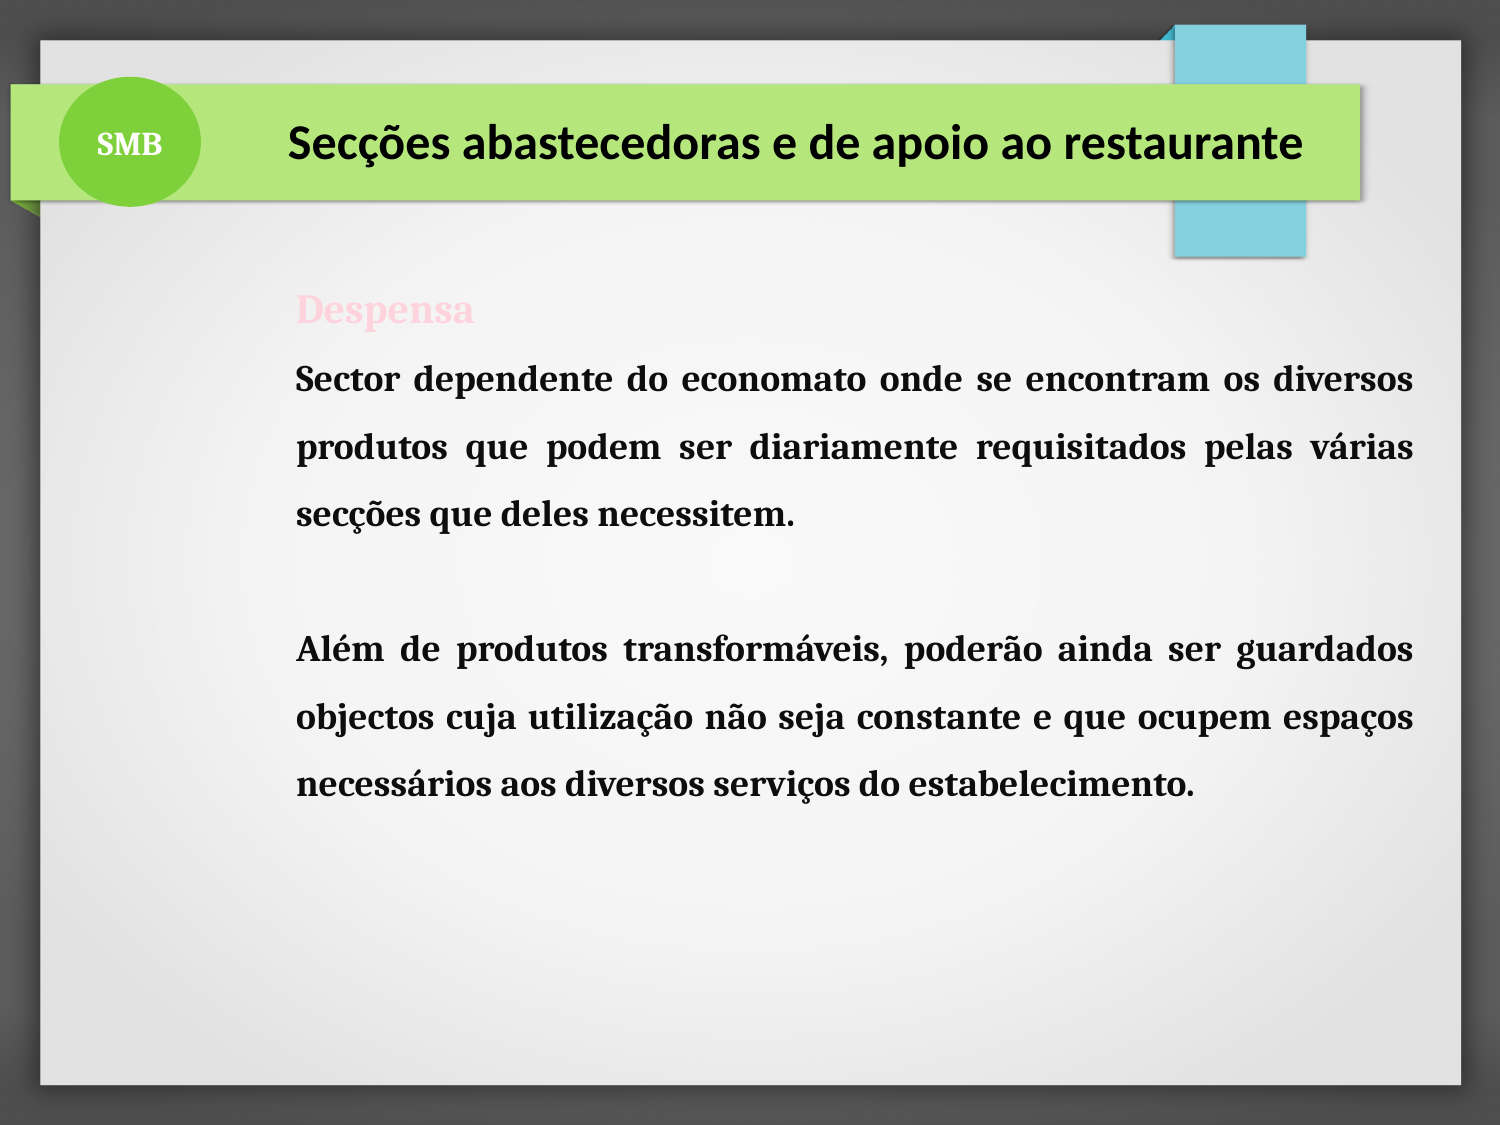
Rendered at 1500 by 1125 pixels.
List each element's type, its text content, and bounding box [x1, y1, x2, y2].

text_box Despensa Sector dependente do economato onde se encontram os diversos produtos que podem ser diariamente requisitados pelas várias secções que deles necessitem. Além de produtos transformáveis, poderão ainda ser guardados objectos cuja utilização não seja constante e que ocupem espaços necessários aos diversos serviços do estabelecimento. [281, 199, 1430, 880]
text_box Secções abastecedoras e de apoio ao restaurante [259, 102, 1323, 178]
picture [0, 0, 1500, 1125]
text_box SMB [59, 76, 201, 207]
